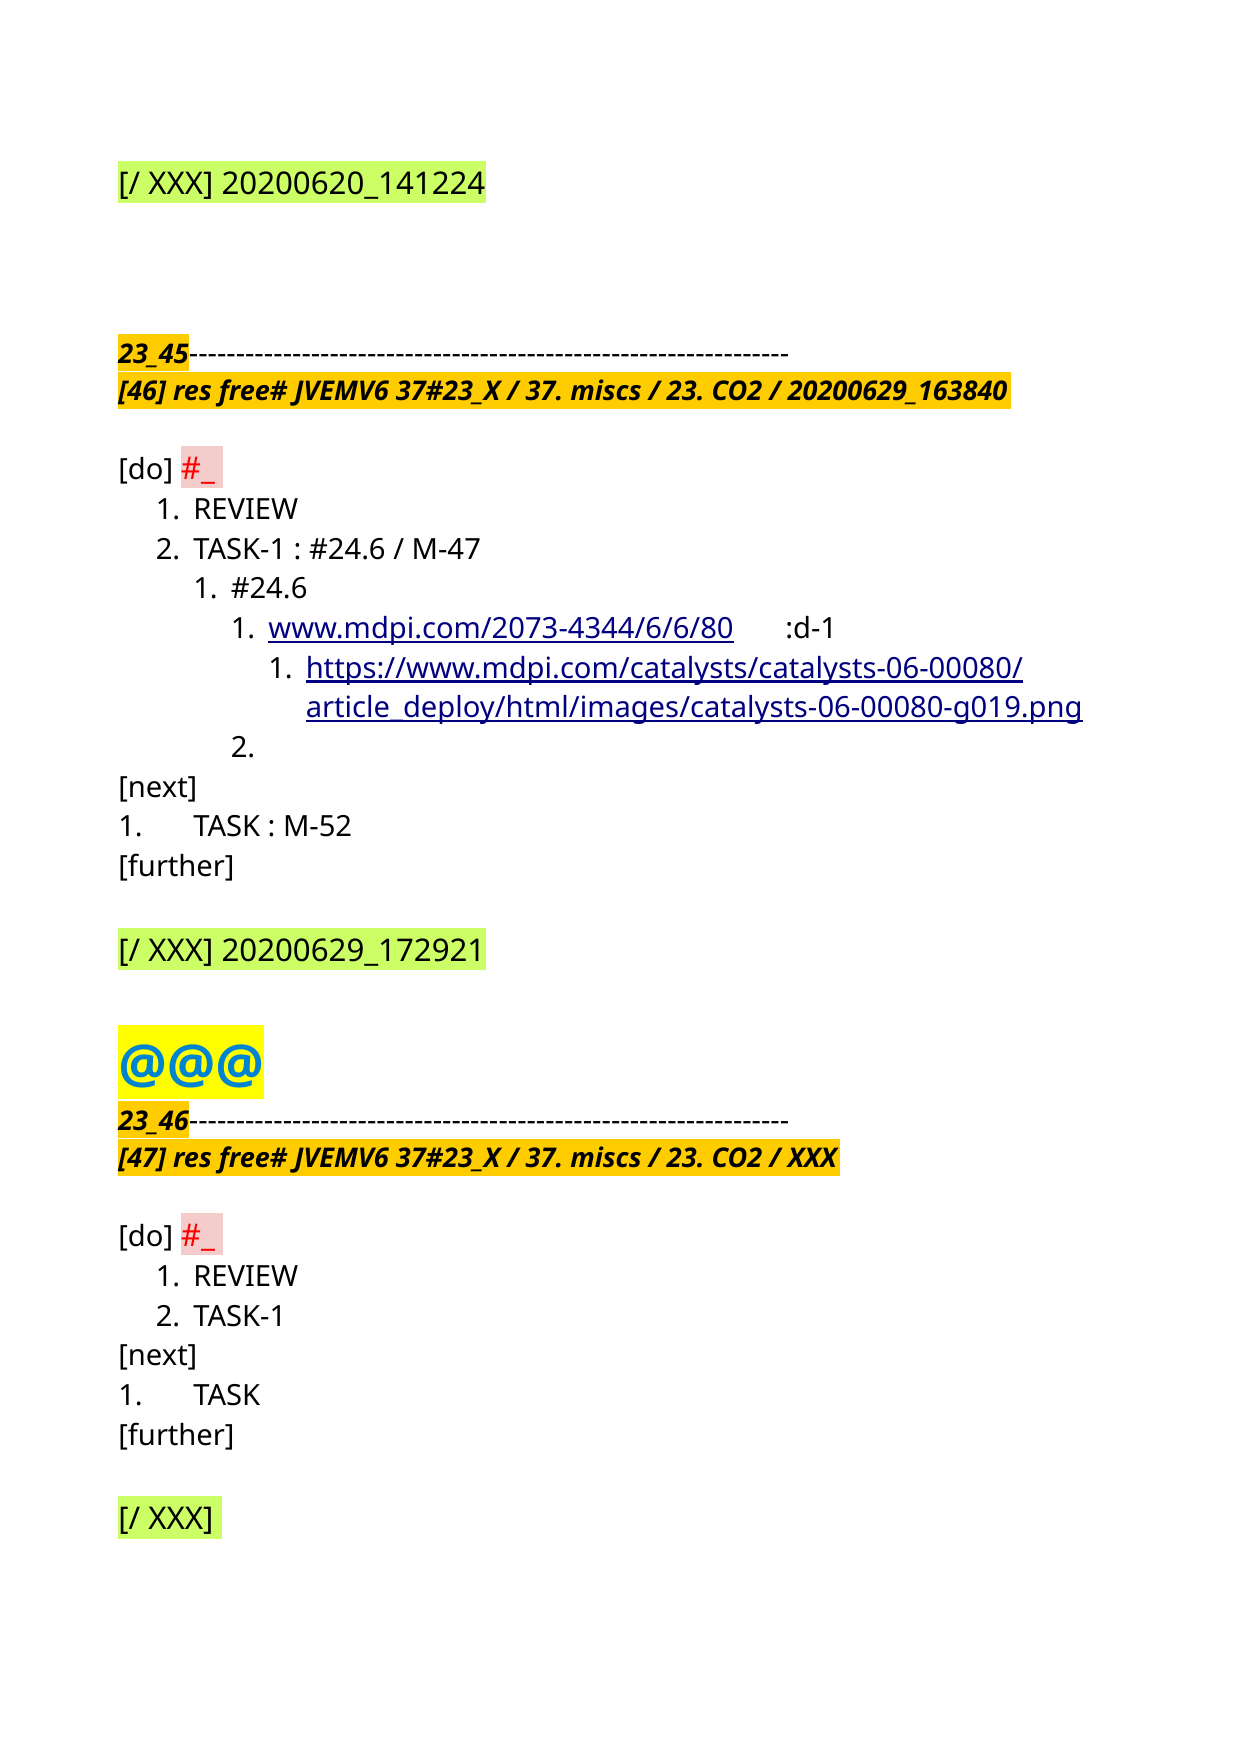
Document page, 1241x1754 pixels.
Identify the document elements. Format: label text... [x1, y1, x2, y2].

list TASK : M-52 [118, 806, 1122, 845]
text [further] [118, 845, 1122, 885]
text 23_46---------------------------------------------------------------- [118, 1099, 1122, 1139]
list TASK-1 [156, 1295, 1122, 1334]
text @@@ [118, 1025, 1122, 1099]
text [/ XXX] 20200620_141224 [118, 118, 1122, 203]
text [47] res free# JVEMV6 37#23_X / 37. miscs / 23. CO2 / XXX [118, 1139, 1122, 1176]
text [46] res free# JVEMV6 37#23_X / 37. miscs / 23. CO2 / 20200629_163840 [118, 372, 1122, 409]
list REVIEW [156, 1255, 1122, 1295]
text [further] [118, 1414, 1122, 1454]
text 23_45---------------------------------------------------------------- [118, 332, 1122, 372]
list REVIEW [156, 488, 1122, 528]
list TASK-1 : #24.6 / M-47 [156, 528, 1122, 568]
list TASK [118, 1374, 1122, 1414]
text [do] #_ [118, 446, 1122, 488]
text [next] [118, 766, 1122, 806]
list https://www.mdpi.com/catalysts/catalysts-06-00080/article_deploy/html/images/catalysts-06-00080-g019.png [268, 647, 1122, 726]
text [/ XXX] 20200629_172921 [118, 885, 1122, 970]
list #24.6 [193, 568, 1122, 607]
text [do] #_ [118, 1213, 1122, 1255]
list www.mdpi.com/2073-4344/6/6/80 :d-1 [231, 607, 1122, 647]
text [/ XXX] [118, 1454, 1122, 1539]
text [next] [118, 1334, 1122, 1374]
